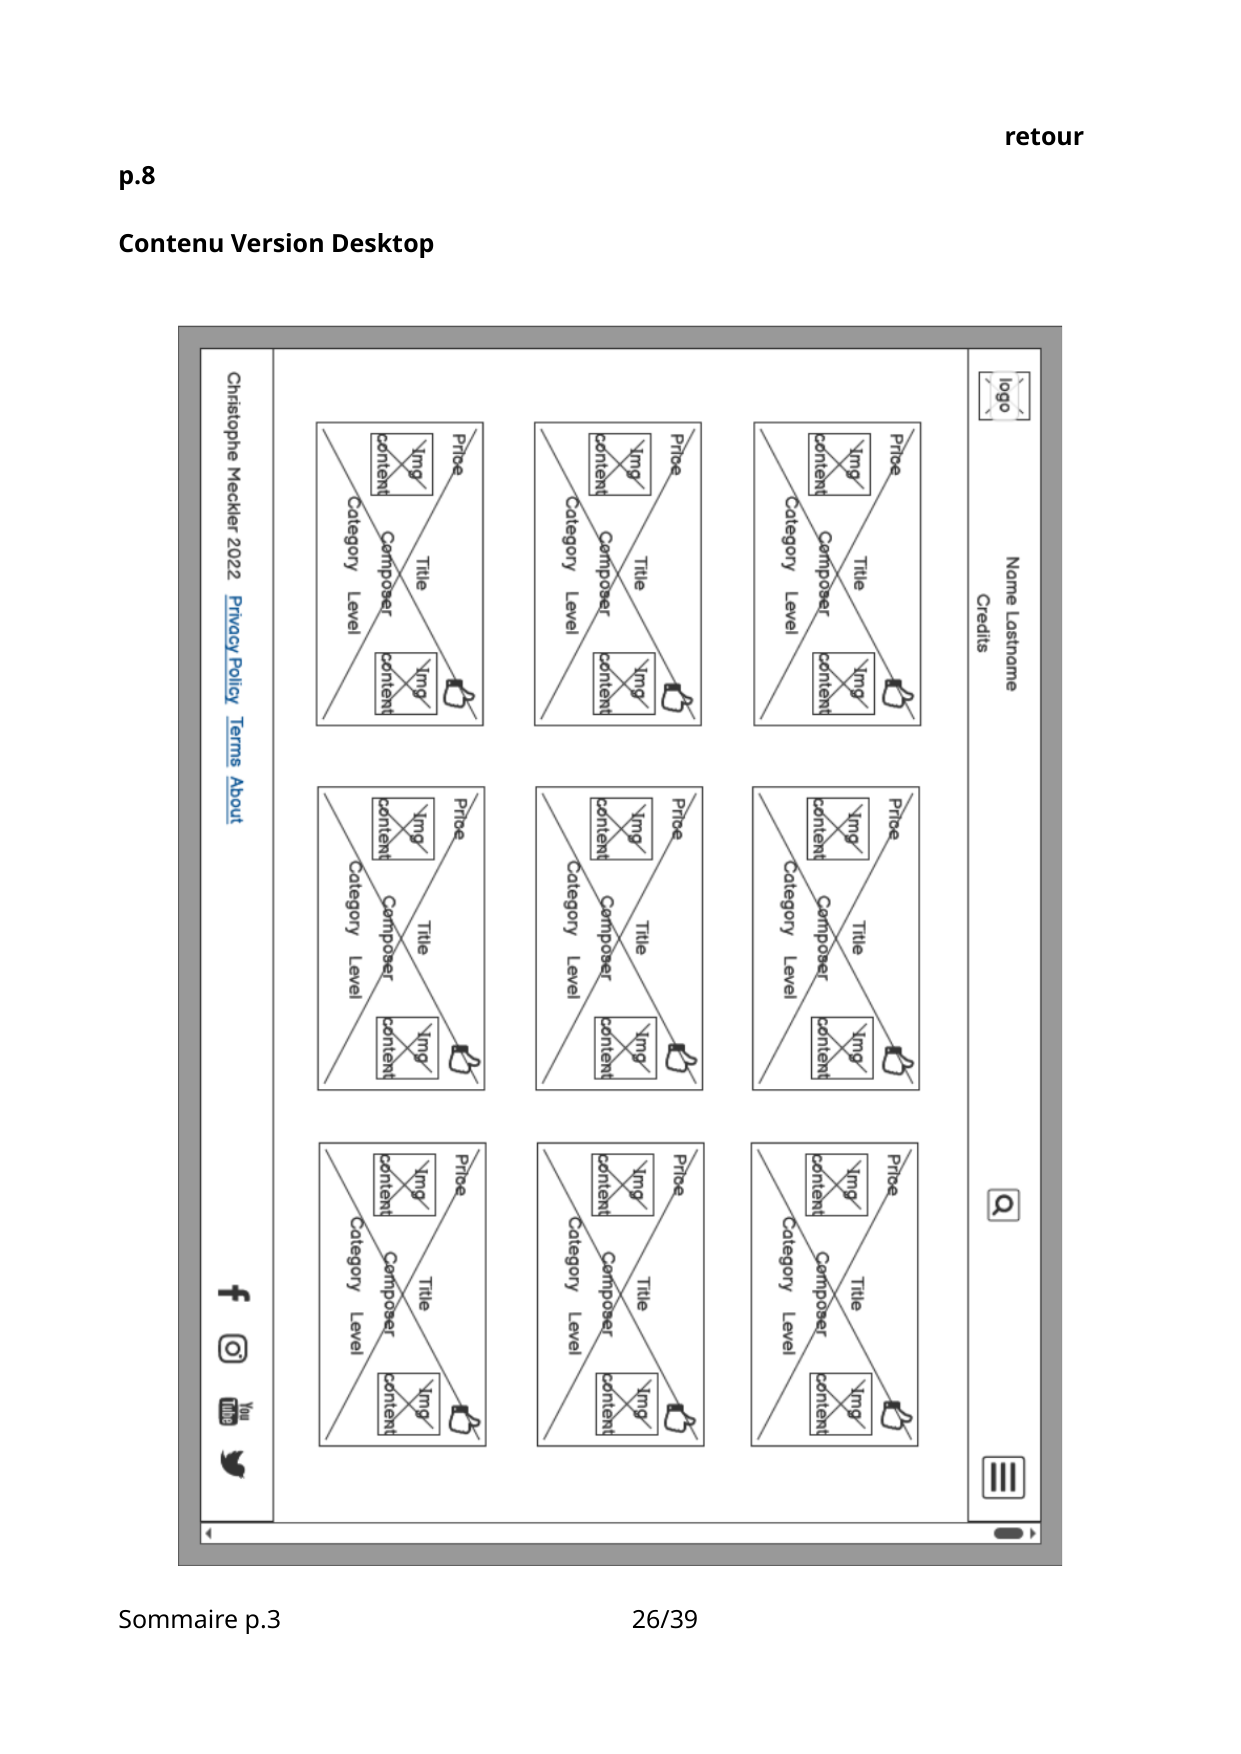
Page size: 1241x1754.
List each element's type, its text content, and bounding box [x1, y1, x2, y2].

picture [179, 327, 1063, 1566]
text retour p.7 [118, 118, 1122, 191]
subtitle Contenu Version Desktop [118, 226, 1122, 260]
